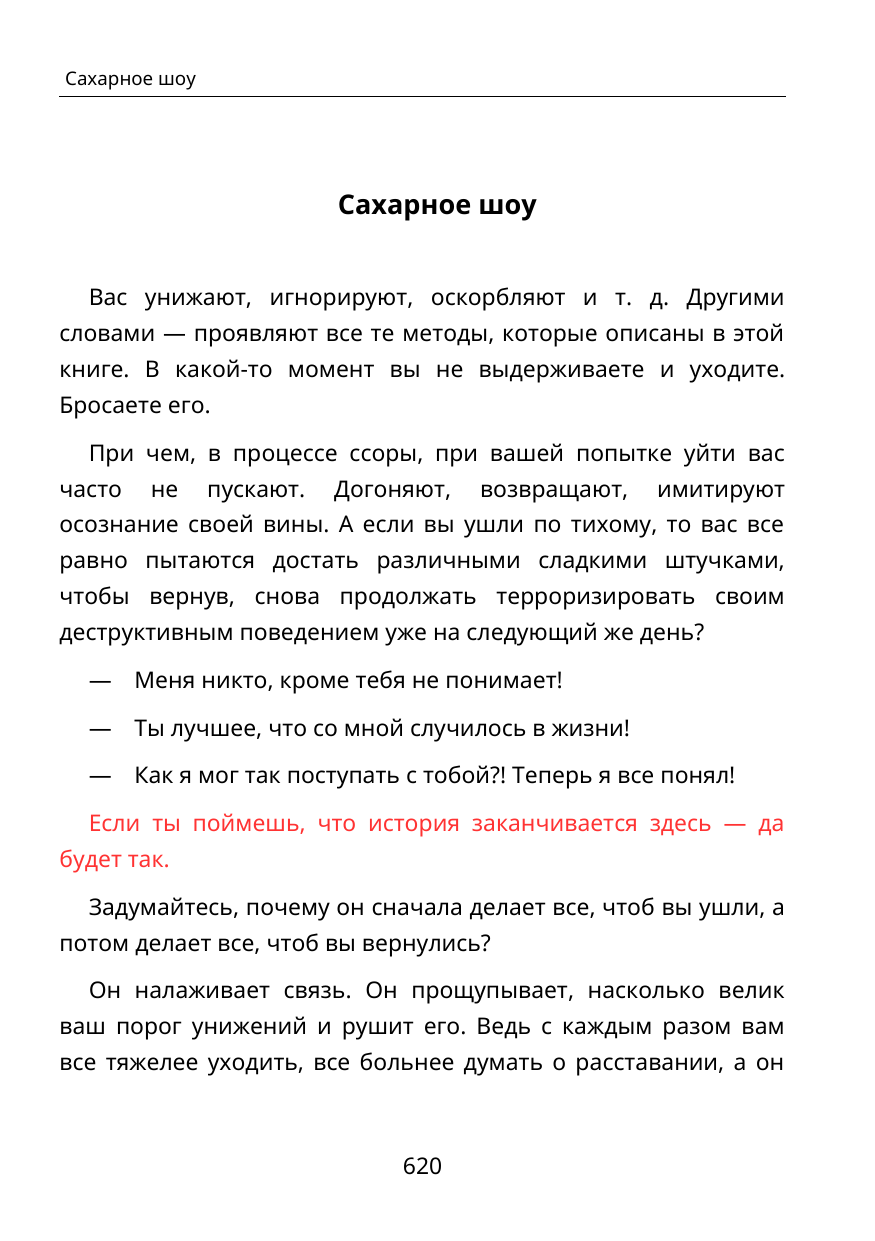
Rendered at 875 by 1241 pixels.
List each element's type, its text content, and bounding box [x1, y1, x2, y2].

text Задумайтесь, почему он сначала делает все, чтоб вы ушли, а потом делает все, чтоб вы вернулись? [59, 891, 786, 958]
text Вас унижают, игнорируют, оскорбляют и т. д. Другими словами — проявляют все те методы, которые описаны в этой книге. В какой-то момент вы не выдерживаете и уходите. Бросаете его. [59, 281, 786, 420]
subtitle Сахарное шоу [59, 185, 786, 222]
text Он налаживает связь. Он прощупывает, насколько велик ваш порог унижений и рушит его. Ведь с каждым разом вам все тяжелее уходить, все больнее думать о расставании, а он [59, 974, 786, 1077]
list Как я мог так поступать с тобой?! Теперь я все понял! [59, 759, 786, 791]
list Меня никто, кроме тебя не понимает! [59, 664, 786, 695]
text Если ты поймешь, что история заканчивается здесь — да будет так. [59, 807, 786, 874]
list Ты лучшее, что со мной случилось в жизни! [59, 712, 786, 743]
text При чем, в процессе ссоры, при вашей попытке уйти вас часто не пускают. Догоняют, возвращают, имитируют осознание своей вины. А если вы ушли по тихому, то вас все равно пытаются достать различными сладкими штучками, чтобы вернув, снова продолжать терроризировать своим деструктивным поведением уже на следующий же день? [59, 437, 786, 647]
